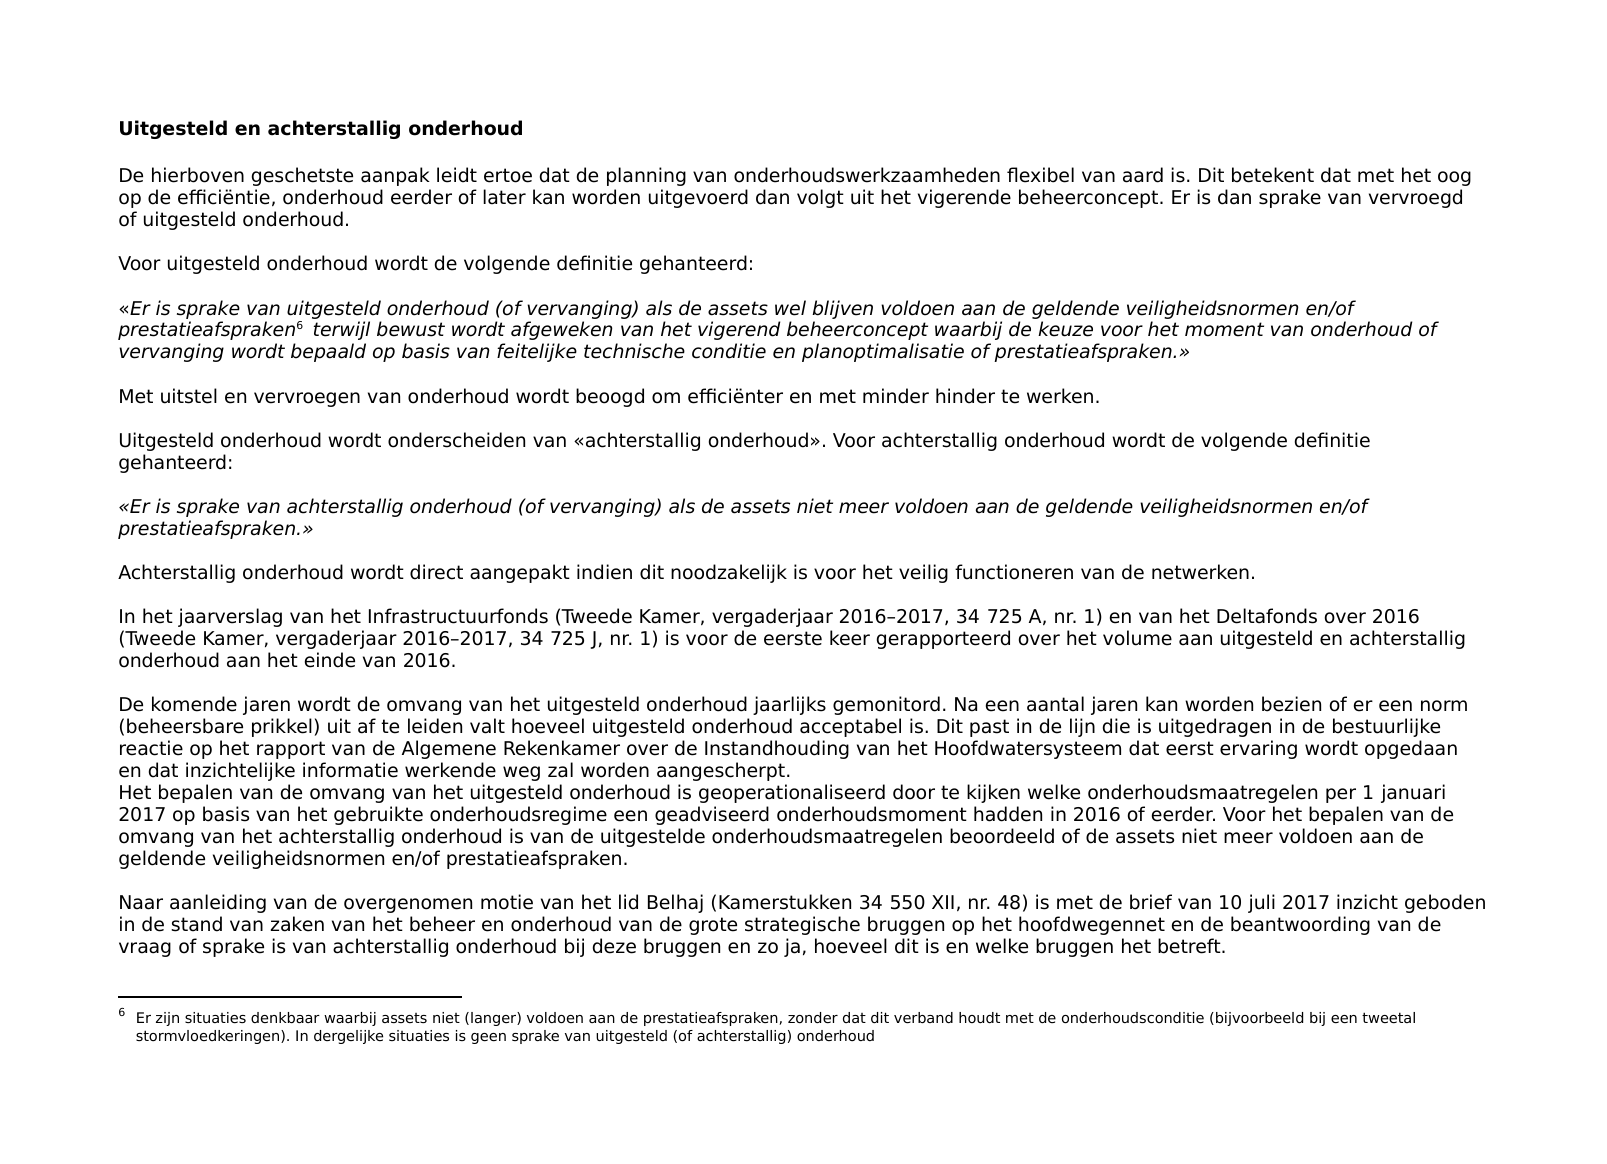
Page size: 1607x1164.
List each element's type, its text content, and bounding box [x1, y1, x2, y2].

text Het bepalen van de omvang van het uitgesteld onderhoud is geoperationaliseerd door te kijken welke onderhoudsmaatregelen per 1 januari 2017 op basis van het gebruikte onderhoudsregime een geadviseerd onderhoudsmoment hadden in 2016 of eerder. Voor het bepalen van de omvang van het achterstallig onderhoud is van de uitgestelde onderhoudsmaatregelen beoordeeld of de assets niet meer voldoen aan de geldende veiligheidsnormen en/of prestatieafspraken. [118, 782, 1488, 870]
subtitle Uitgesteld en achterstallig onderhoud [118, 118, 1488, 140]
text In het jaarverslag van het Infrastructuurfonds (Tweede Kamer, vergaderjaar 2016–2017, 34 725 A, nr. 1) en van het Deltafonds over 2016 (Tweede Kamer, vergaderjaar 2016–2017, 34 725 J, nr. 1) is voor de eerste keer gerapporteerd over het volume aan uitgesteld en achterstallig onderhoud aan het einde van 2016. [118, 606, 1488, 672]
text Uitgesteld onderhoud wordt onderscheiden van «achterstallig onderhoud». Voor achterstallig onderhoud wordt de volgende definitie gehanteerd: [118, 430, 1488, 474]
text Er zijn situaties denkbaar waarbij assets niet (langer) voldoen aan de prestatieafspraken, zonder dat dit verband houdt met de onderhoudsconditie (bijvoorbeeld bij een tweetal stormvloedkeringen). In dergelijke situaties is geen sprake van uitgesteld (of achterstallig) onderhoud [118, 1006, 1488, 1045]
subtitle «Er is sprake van achterstallig onderhoud (of vervanging) als de assets niet meer voldoen aan de geldende veiligheidsnormen en/of prestatieafspraken.» [118, 496, 1488, 540]
text De komende jaren wordt de omvang van het uitgesteld onderhoud jaarlijks gemonitord. Na een aantal jaren kan worden bezien of er een norm (beheersbare prikkel) uit af te leiden valt hoeveel uitgesteld onderhoud acceptabel is. Dit past in de lijn die is uitgedragen in de bestuurlijke reactie op het rapport van de Algemene Rekenkamer over de Instandhouding van het Hoofdwatersysteem dat eerst ervaring wordt opgedaan en dat inzichtelijke informatie werkende weg zal worden aangescherpt. [118, 694, 1488, 782]
text Achterstallig onderhoud wordt direct aangepakt indien dit noodzakelijk is voor het veilig functioneren van de netwerken. [118, 562, 1488, 584]
text Voor uitgesteld onderhoud wordt de volgende definitie gehanteerd: [118, 253, 1488, 275]
text Naar aanleiding van de overgenomen motie van het lid Belhaj (Kamerstukken 34 550 XII, nr. 48) is met de brief van 10 juli 2017 inzicht geboden in de stand van zaken van het beheer en onderhoud van de grote strategische bruggen op het hoofdwegennet en de beantwoording van de vraag of sprake is van achterstallig onderhoud bij deze bruggen en zo ja, hoeveel dit is en welke bruggen het betreft. [118, 892, 1488, 958]
text «Er is sprake van uitgesteld onderhoud (of vervanging) als de assets wel blijven voldoen aan de geldende veiligheidsnormen en/of prestatieafspraken terwijl bewust wordt afgeweken van het vigerend beheerconcept waarbij de keuze voor het moment van onderhoud of vervanging wordt bepaald op basis van feitelijke technische conditie en planoptimalisatie of prestatieafspraken.» [118, 297, 1488, 363]
text Met uitstel en vervroegen van onderhoud wordt beoogd om efficiënter en met minder hinder te werken. [118, 386, 1488, 407]
text De hierboven geschetste aanpak leidt ertoe dat de planning van onderhoudswerkzaamheden flexibel van aard is. Dit betekent dat met het oog op de efficiëntie, onderhoud eerder of later kan worden uitgevoerd dan volgt uit het vigerende beheerconcept. Er is dan sprake van vervroegd of uitgesteld onderhoud. [118, 165, 1488, 231]
